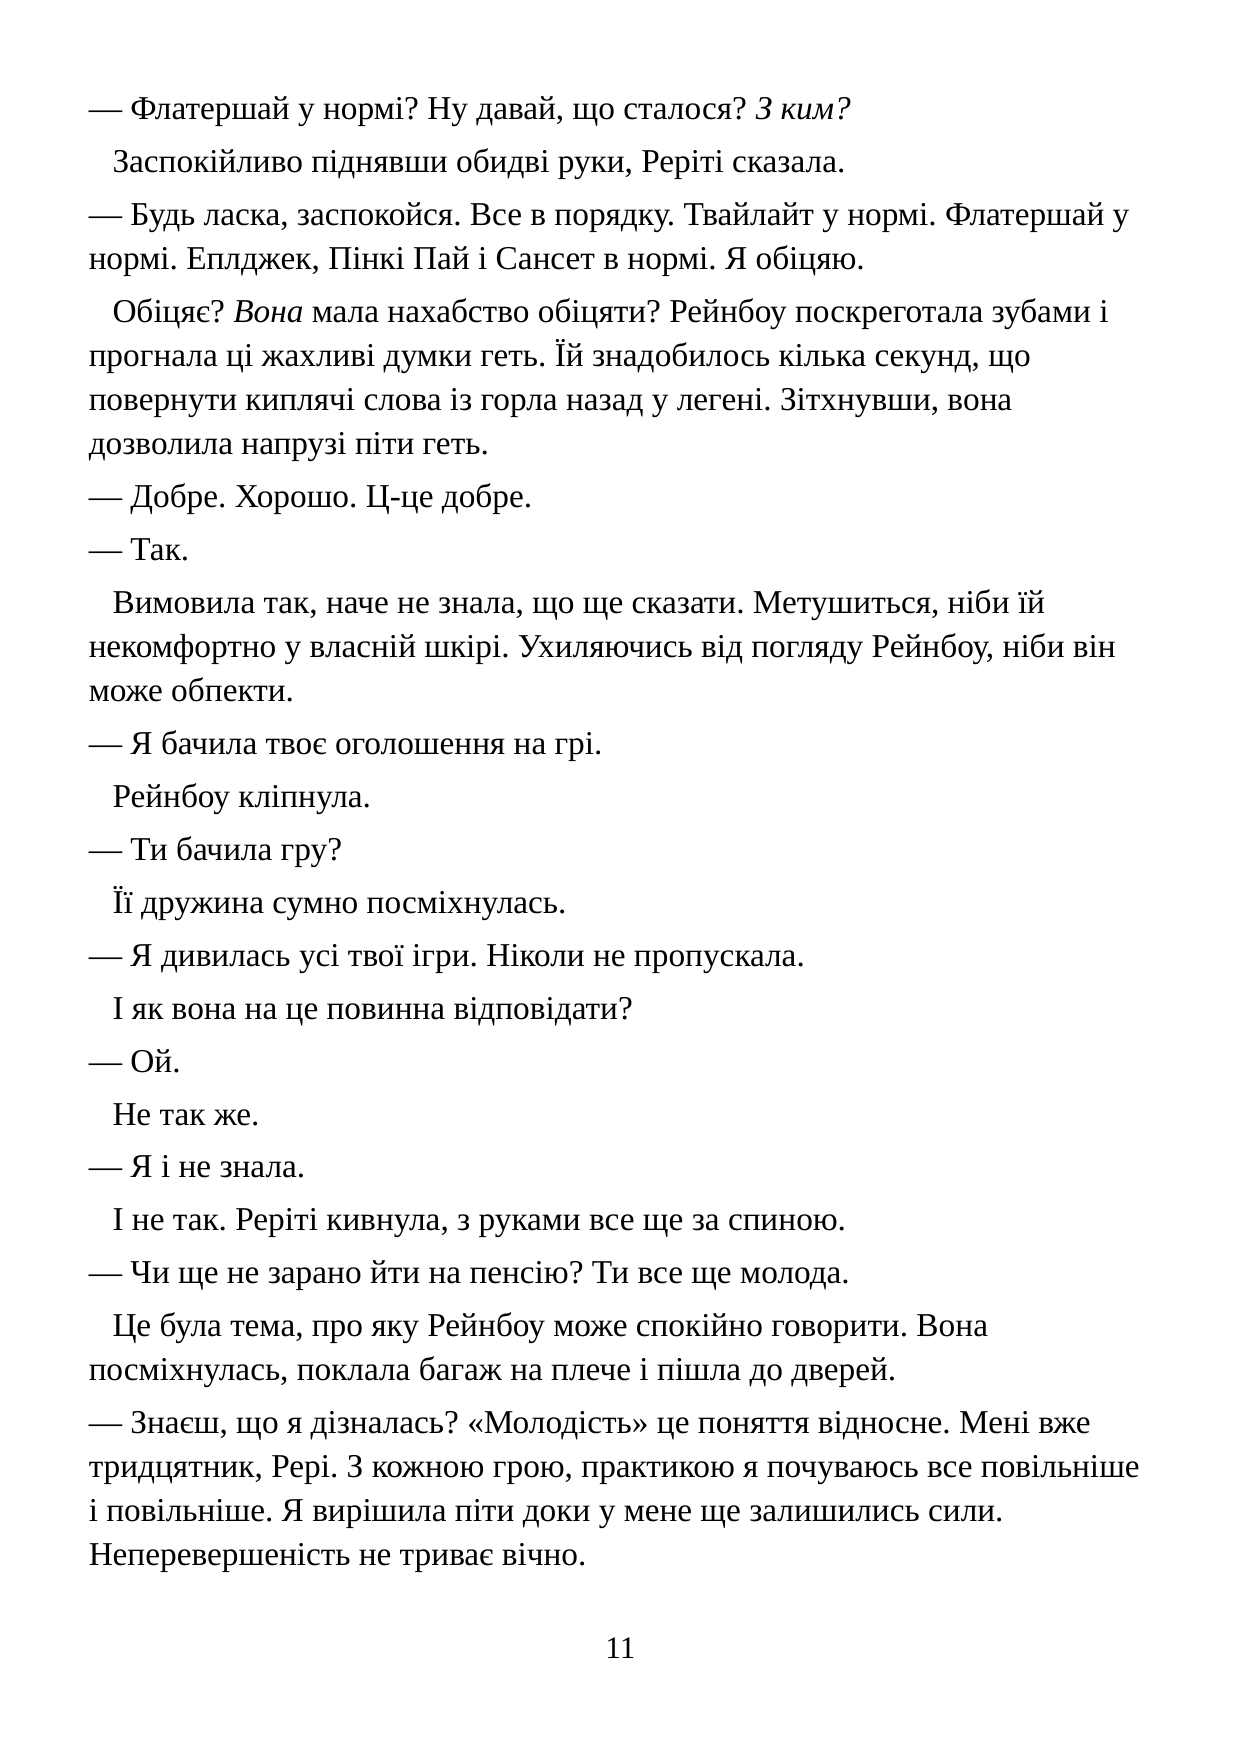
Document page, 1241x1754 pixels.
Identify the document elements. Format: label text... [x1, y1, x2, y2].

text — Я і не знала. [88, 1147, 1152, 1185]
text — Так. [88, 529, 1152, 568]
text Обіцяє? Вона мала нахабство обіцяти? Рейнбоу поскреготала зубами і прогнала ці жахливі думки геть. Їй знадобилось кілька секунд, що повернути киплячі слова із горла назад у легені. Зітхнувши, вона дозволила напрузі піти геть. [88, 291, 1152, 462]
text І не так. Реріті кивнула, з руками все ще за спиною. [88, 1199, 1152, 1238]
text — Добре. Хорошо. Ц‐це добре. [88, 476, 1152, 515]
text Заспокійливо піднявши обидві руки, Реріті сказала. [88, 141, 1152, 180]
text Рейнбоу кліпнула. [88, 776, 1152, 814]
text — Я дивилась усі твої ігри. Ніколи не пропускала. [88, 935, 1152, 973]
text Це була тема, про яку Рейнбоу може спокійно говорити. Вона посміхнулась, поклала багаж на плече і пішла до дверей. [88, 1305, 1152, 1388]
text — Знаєш, що я дізналась? «Молодість» це поняття відносне. Мені вже тридцятник, Рері. З кожною грою, практикою я почуваюсь все повільніше і повільніше. Я вирішила піти доки у мене ще залишились сили. Неперевершеність не триває вічно. [88, 1402, 1152, 1573]
text — Ой. [88, 1041, 1152, 1079]
text І як вона на це повинна відповідати? [88, 988, 1152, 1026]
text Не так же. [88, 1094, 1152, 1132]
text Її дружина сумно посміхнулась. [88, 882, 1152, 920]
text — Флатершай у нормі? Ну давай, що сталося? З ким? [88, 88, 1152, 127]
text — Будь ласка, заспокойся. Все в порядку. Твайлайт у нормі. Флатершай у нормі. Еплджек, Пінкі Пай і Сансет в нормі. Я обіцяю. [88, 194, 1152, 277]
text Вимовила так, наче не знала, що ще сказати. Метушиться, ніби їй некомфортно у власній шкірі. Ухиляючись від погляду Рейнбоу, ніби він може обпекти. [88, 582, 1152, 709]
text — Чи ще не зарано йти на пенсію? Ти все ще молода. [88, 1252, 1152, 1291]
text — Ти бачила гру? [88, 829, 1152, 867]
text — Я бачила твоє оголошення на грі. [88, 723, 1152, 762]
